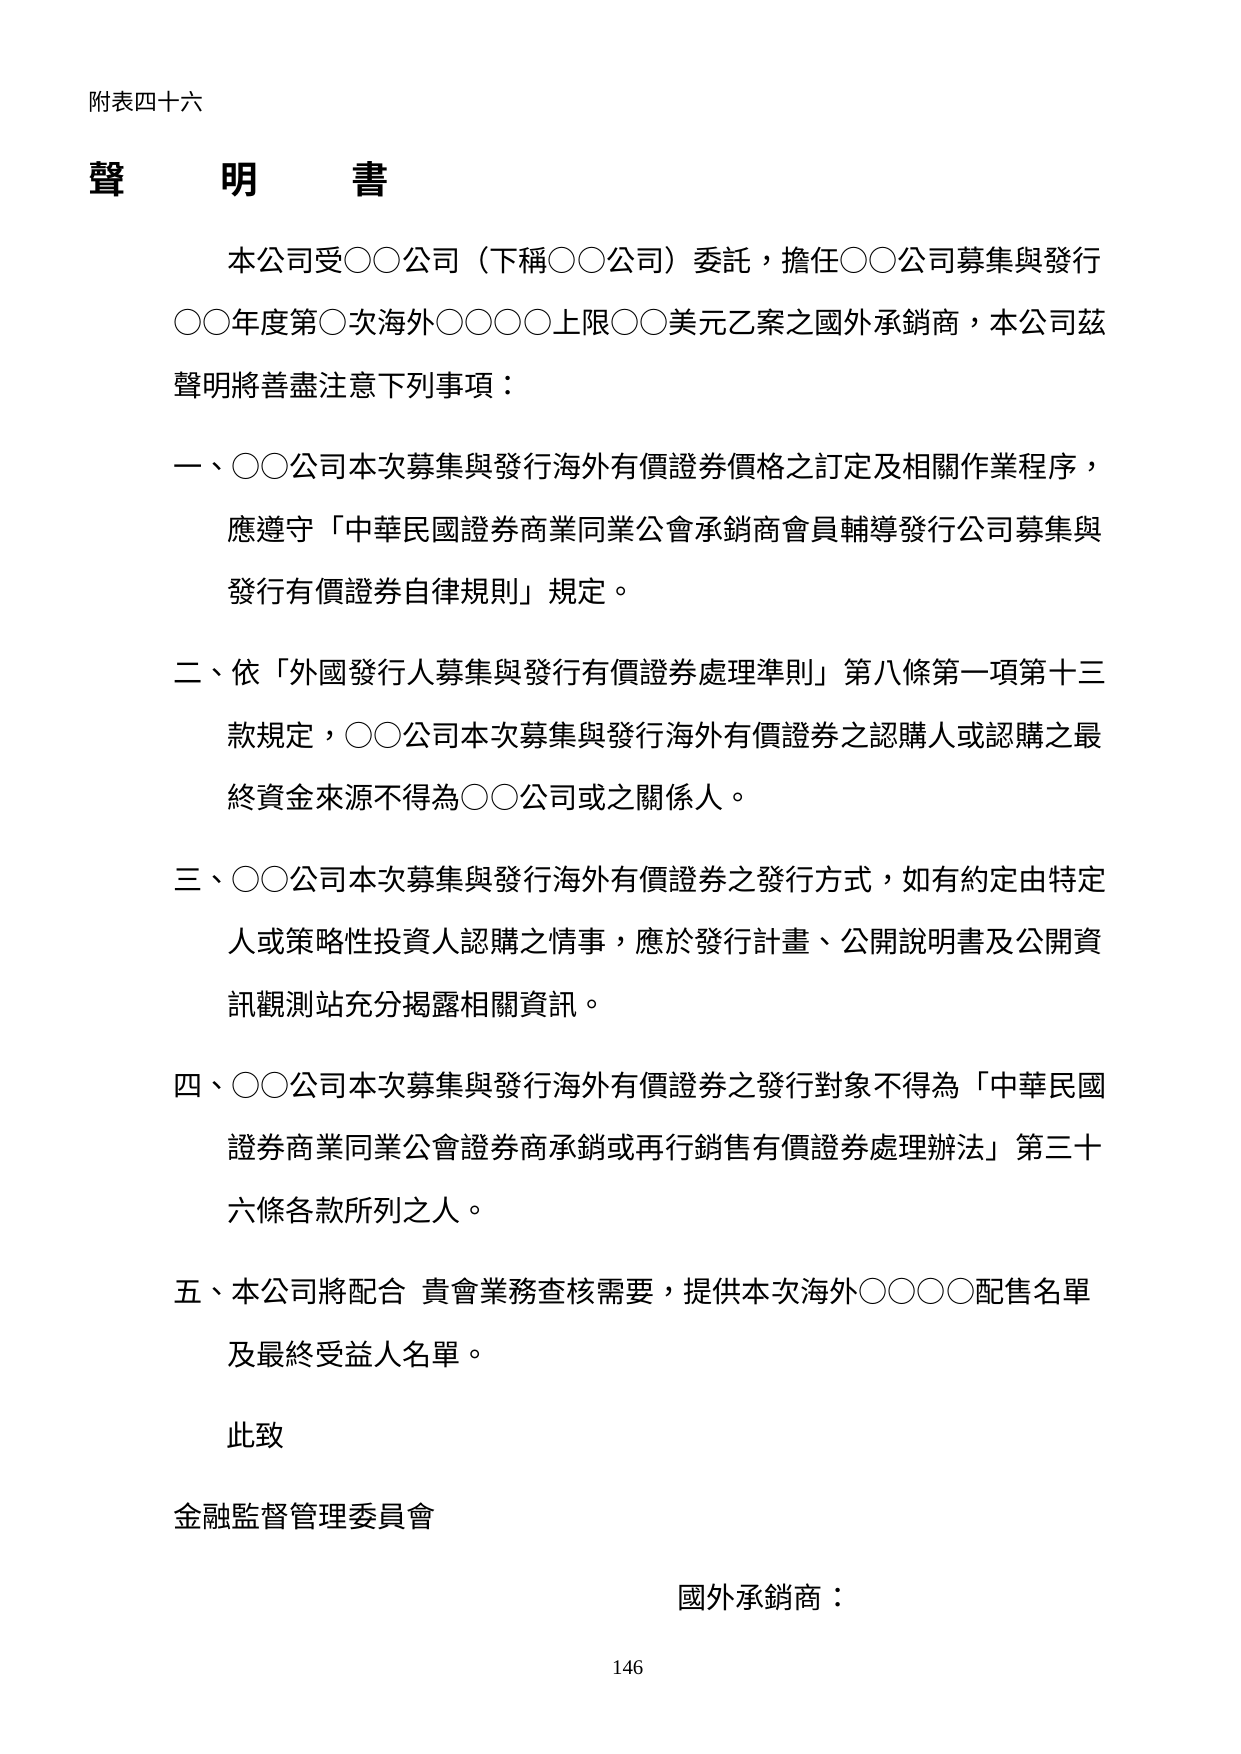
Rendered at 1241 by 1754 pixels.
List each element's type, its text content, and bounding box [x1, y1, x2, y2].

text 附表四十六 [89, 84, 1166, 117]
text 二、依「外國發行人募集與發行有價證券處理準則」第八條第一項第十三款規定，○○公司本次募集與發行海外有價證券之認購人或認購之最終資金來源不得為○○公司或之關係人。 [173, 629, 1113, 817]
text 四、○○公司本次募集與發行海外有價證券之發行對象不得為「中華民國證券商業同業公會證券商承銷或再行銷售有價證券處理辦法」第三十六條各款所列之人。 [173, 1042, 1113, 1229]
text 金融監督管理委員會 [173, 1473, 1113, 1536]
text 國外承銷商： [89, 1554, 1166, 1617]
text 一、○○公司本次募集與發行海外有價證券價格之訂定及相關作業程序，應遵守「中華民國證券商業同業公會承銷商會員輔導發行公司募集與發行有價證券自律規則」規定。 [173, 423, 1113, 611]
text 三、○○公司本次募集與發行海外有價證券之發行方式，如有約定由特定人或策略性投資人認購之情事，應於發行計畫、公開說明書及公開資訊觀測站充分揭露相關資訊。 [173, 836, 1113, 1023]
text 此致 [89, 1392, 1166, 1454]
text 五、本公司將配合 貴會業務查核需要，提供本次海外○○○○配售名單及最終受益人名單。 [173, 1248, 1113, 1373]
text 本公司受○○公司（下稱○○公司）委託，擔任○○公司募集與發行○○年度第○次海外○○○○上限○○美元乙案之國外承銷商，本公司茲聲明將善盡注意下列事項： [173, 217, 1113, 404]
text 聲 明 書 [89, 136, 1166, 198]
